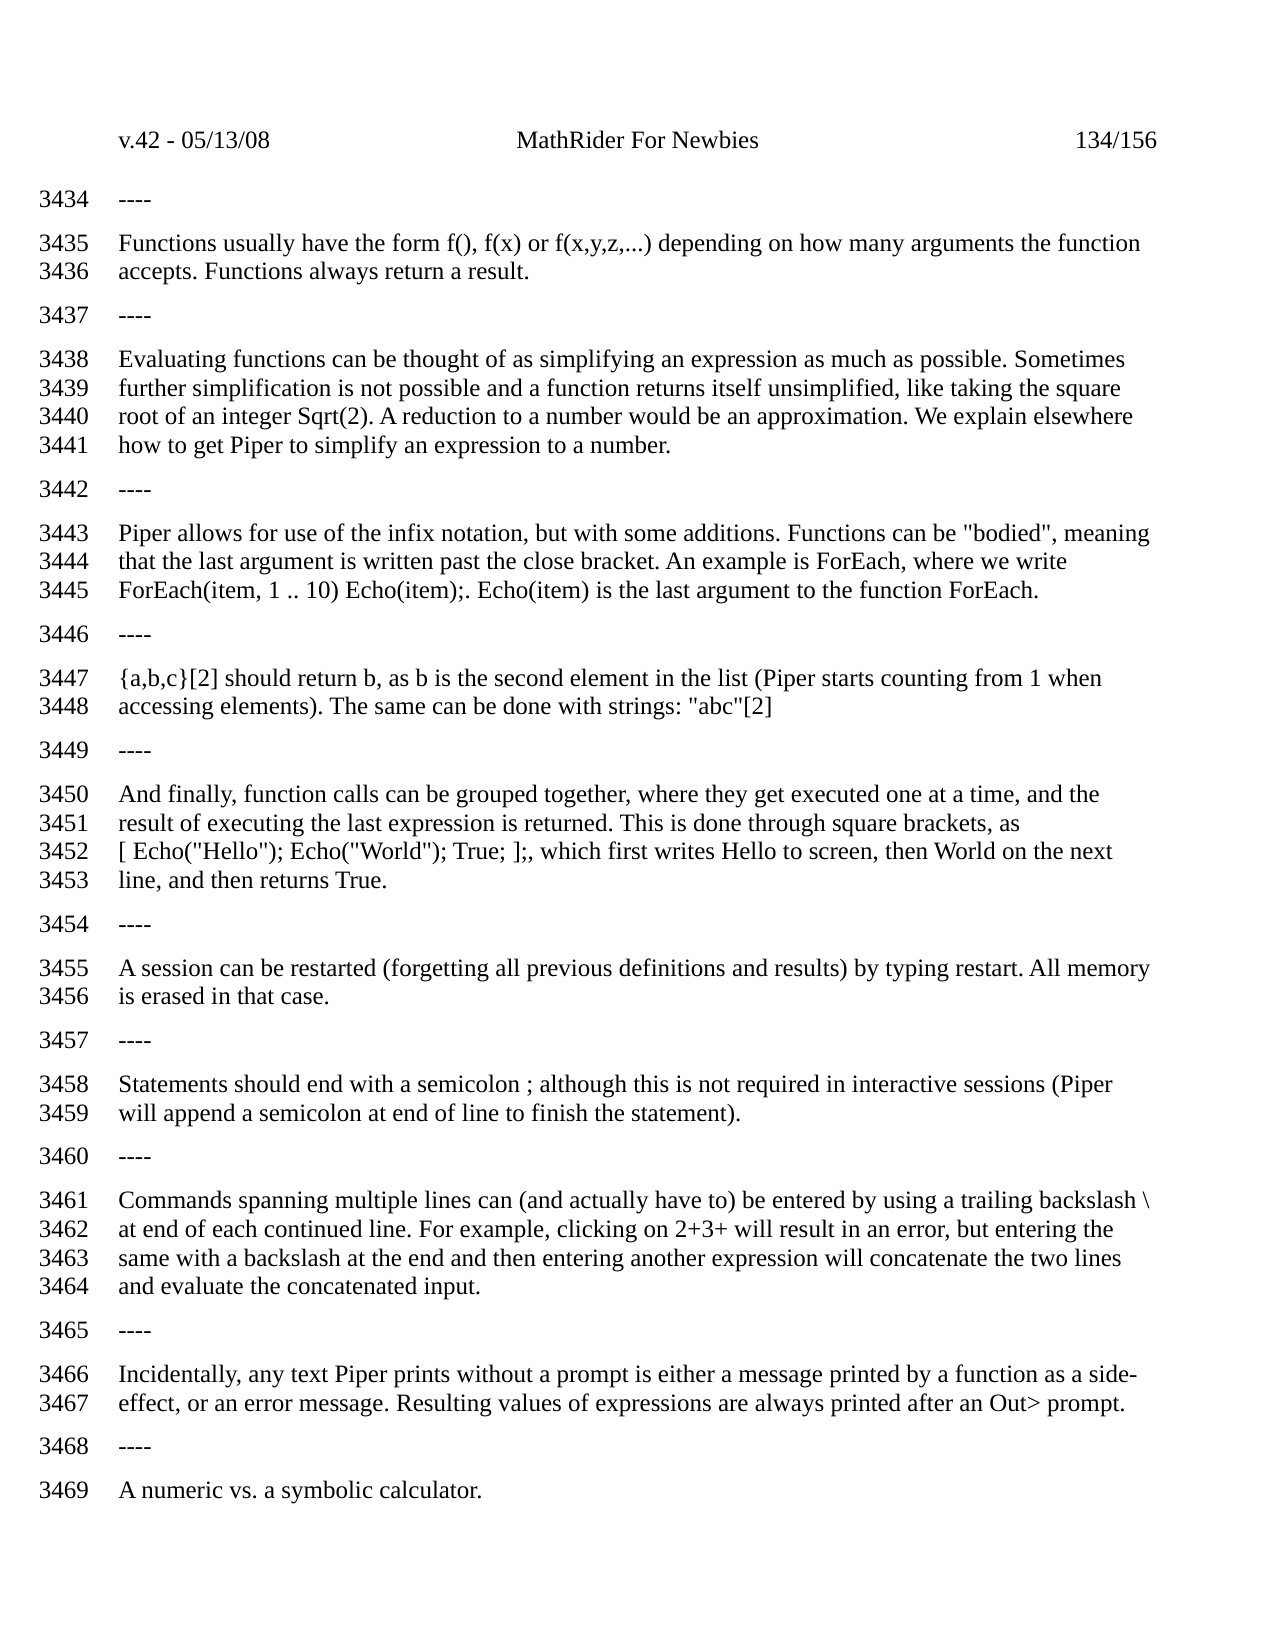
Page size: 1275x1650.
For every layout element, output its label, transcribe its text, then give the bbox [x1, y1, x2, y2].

text Functions usually have the form f(), f(x) or f(x,y,z,...) depending on how many arguments the function accepts. Functions always return a result. [118, 228, 1157, 285]
text Piper allows for use of the infix notation, but with some additions. Functions can be "bodied", meaning that the last argument is written past the close bracket. An example is ForEach, where we write ForEach(item, 1 .. 10) Echo(item);. Echo(item) is the last argument to the function ForEach. [118, 518, 1157, 604]
text {a,b,c}[2] should return b, as b is the second element in the list (Piper starts counting from 1 when accessing elements). The same can be done with strings: "abc"[2] [118, 663, 1157, 720]
text A numeric vs. a symbolic calculator. [118, 1475, 1157, 1504]
text Commands spanning multiple lines can (and actually have to) be entered by using a trailing backslash \ at end of each continued line. For example, clicking on 2+3+ will result in an error, but entering the same with a backslash at the end and then entering another expression will concatenate the two lines and evaluate the concatenated input. [118, 1185, 1157, 1300]
text ---- [118, 474, 1157, 503]
text A session can be restarted (forgetting all previous definitions and results) by typing restart. All memory is erased in that case. [118, 953, 1157, 1010]
text And finally, function calls can be grouped together, where they get executed one at a time, and the result of executing the last expression is returned. This is done through square brackets, as [ Echo("Hello"); Echo("World"); True; ];, which first writes Hello to screen, then World on the next line, and then returns True. [118, 779, 1157, 894]
text ---- [118, 619, 1157, 648]
text ---- [118, 1025, 1157, 1054]
text ---- [118, 909, 1157, 938]
text ---- [118, 1141, 1157, 1170]
text ---- [118, 184, 1157, 213]
text ---- [118, 300, 1157, 329]
text Incidentally, any text Piper prints without a prompt is either a message printed by a function as a side-effect, or an error message. Resulting values of expressions are always printed after an Out> prompt. [118, 1359, 1157, 1416]
text ---- [118, 1315, 1157, 1344]
text ---- [118, 735, 1157, 764]
text Evaluating functions can be thought of as simplifying an expression as much as possible. Sometimes further simplification is not possible and a function returns itself unsimplified, like taking the square root of an integer Sqrt(2). A reduction to a number would be an approximation. We explain elsewhere how to get Piper to simplify an expression to a number. [118, 344, 1157, 459]
text ---- [118, 1431, 1157, 1460]
text Statements should end with a semicolon ; although this is not required in interactive sessions (Piper will append a semicolon at end of line to finish the statement). [118, 1069, 1157, 1126]
